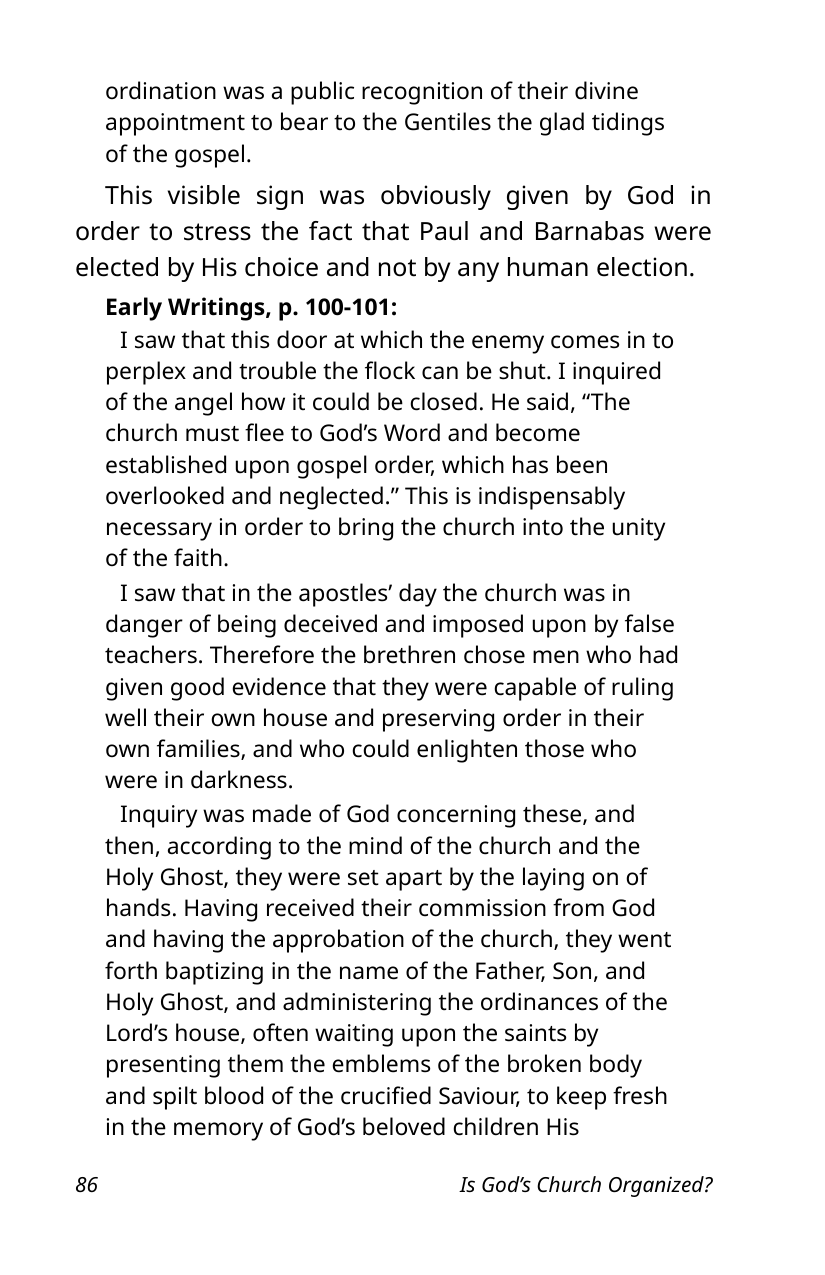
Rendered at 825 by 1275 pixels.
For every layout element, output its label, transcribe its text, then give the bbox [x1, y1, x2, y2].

text This visible sign was obviously given by God in order to stress the fact that Paul and Barnabas were elected by His choice and not by any human election. [75, 178, 712, 283]
text I saw that this door at which the enemy comes in to perplex and trouble the flock can be shut. I inquired of the angel how it could be closed. He said, “The church must flee to God’s Word and become established upon gospel order, which has been overlooked and neglected.” This is indispensably necessary in order to bring the church into the unity of the faith. [105, 324, 682, 574]
text I saw that in the apostles’ day the church was in danger of being deceived and imposed upon by false teachers. Therefore the brethren chose men who had given good evidence that they were capable of ruling well their own house and preserving order in their own families, and who could enlighten those who were in darkness. [105, 577, 682, 795]
text Inquiry was made of God concerning these, and then, according to the mind of the church and the Holy Ghost, they were set apart by the laying on of hands. Having received their commission from God and having the approbation of the church, they went forth baptizing in the name of the Father, Son, and Holy Ghost, and administering the ordinances of the Lord’s house, often waiting upon the saints by presenting them the emblems of the broken body and spilt blood of the crucified Saviour, to keep fresh in the memory of God’s beloved children His [105, 798, 682, 1142]
text ordination was a public recognition of their divine appointment to bear to the Gentiles the glad tidings of the gospel. [105, 75, 682, 169]
text Early Writings, p. 100-101: [105, 291, 712, 322]
